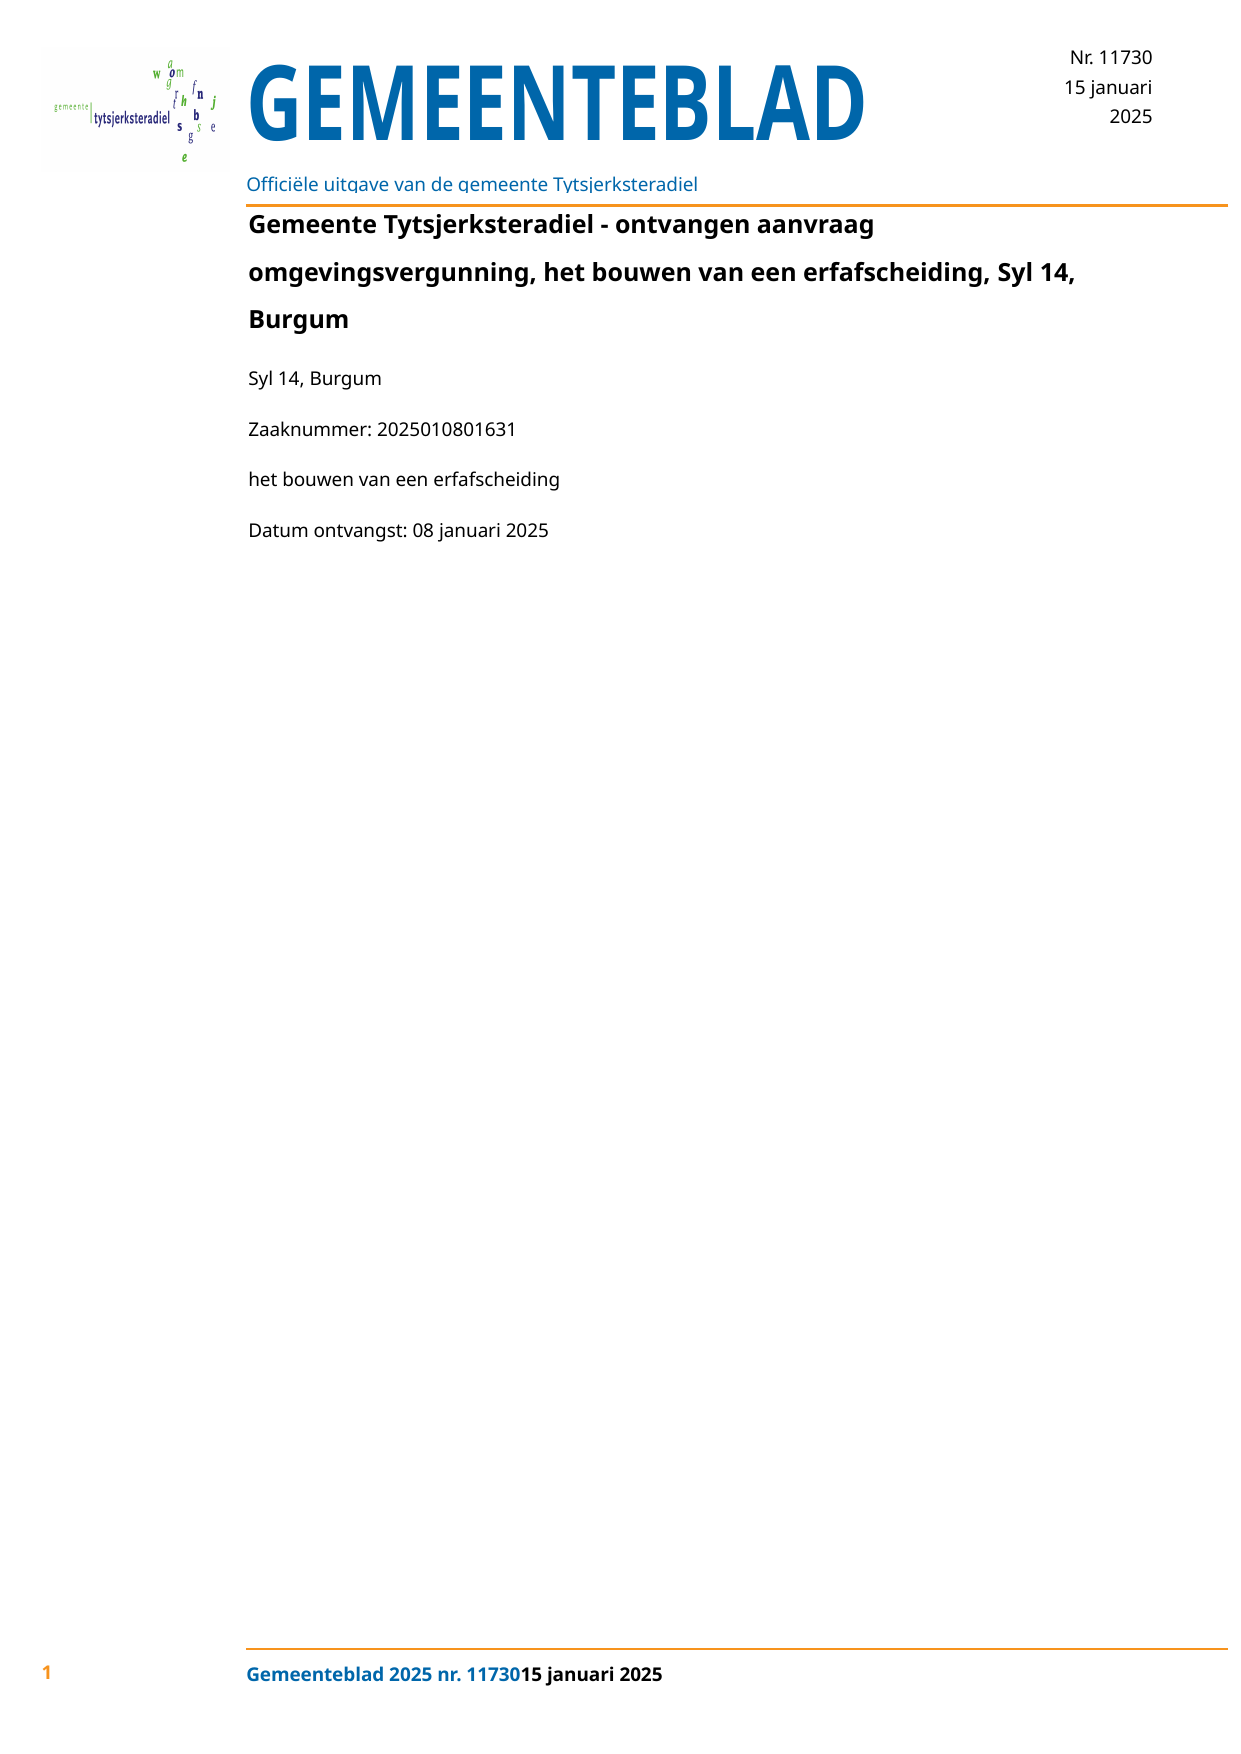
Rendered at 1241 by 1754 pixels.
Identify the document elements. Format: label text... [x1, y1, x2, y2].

picture [41, 47, 231, 172]
text Syl 14, Burgum [248, 366, 1152, 391]
text Datum ontvangst: 08 januari 2025 [248, 517, 1152, 542]
text het bouwen van een erfafscheiding [248, 466, 1152, 492]
text Zaaknummer: 2025010801631 [248, 416, 1152, 442]
text Gemeente Tytsjerksteradiel - ontvangen aanvraag omgevingsvergunning, het bouwen van een erfafscheiding, Syl 14, Burgum [248, 207, 1152, 336]
